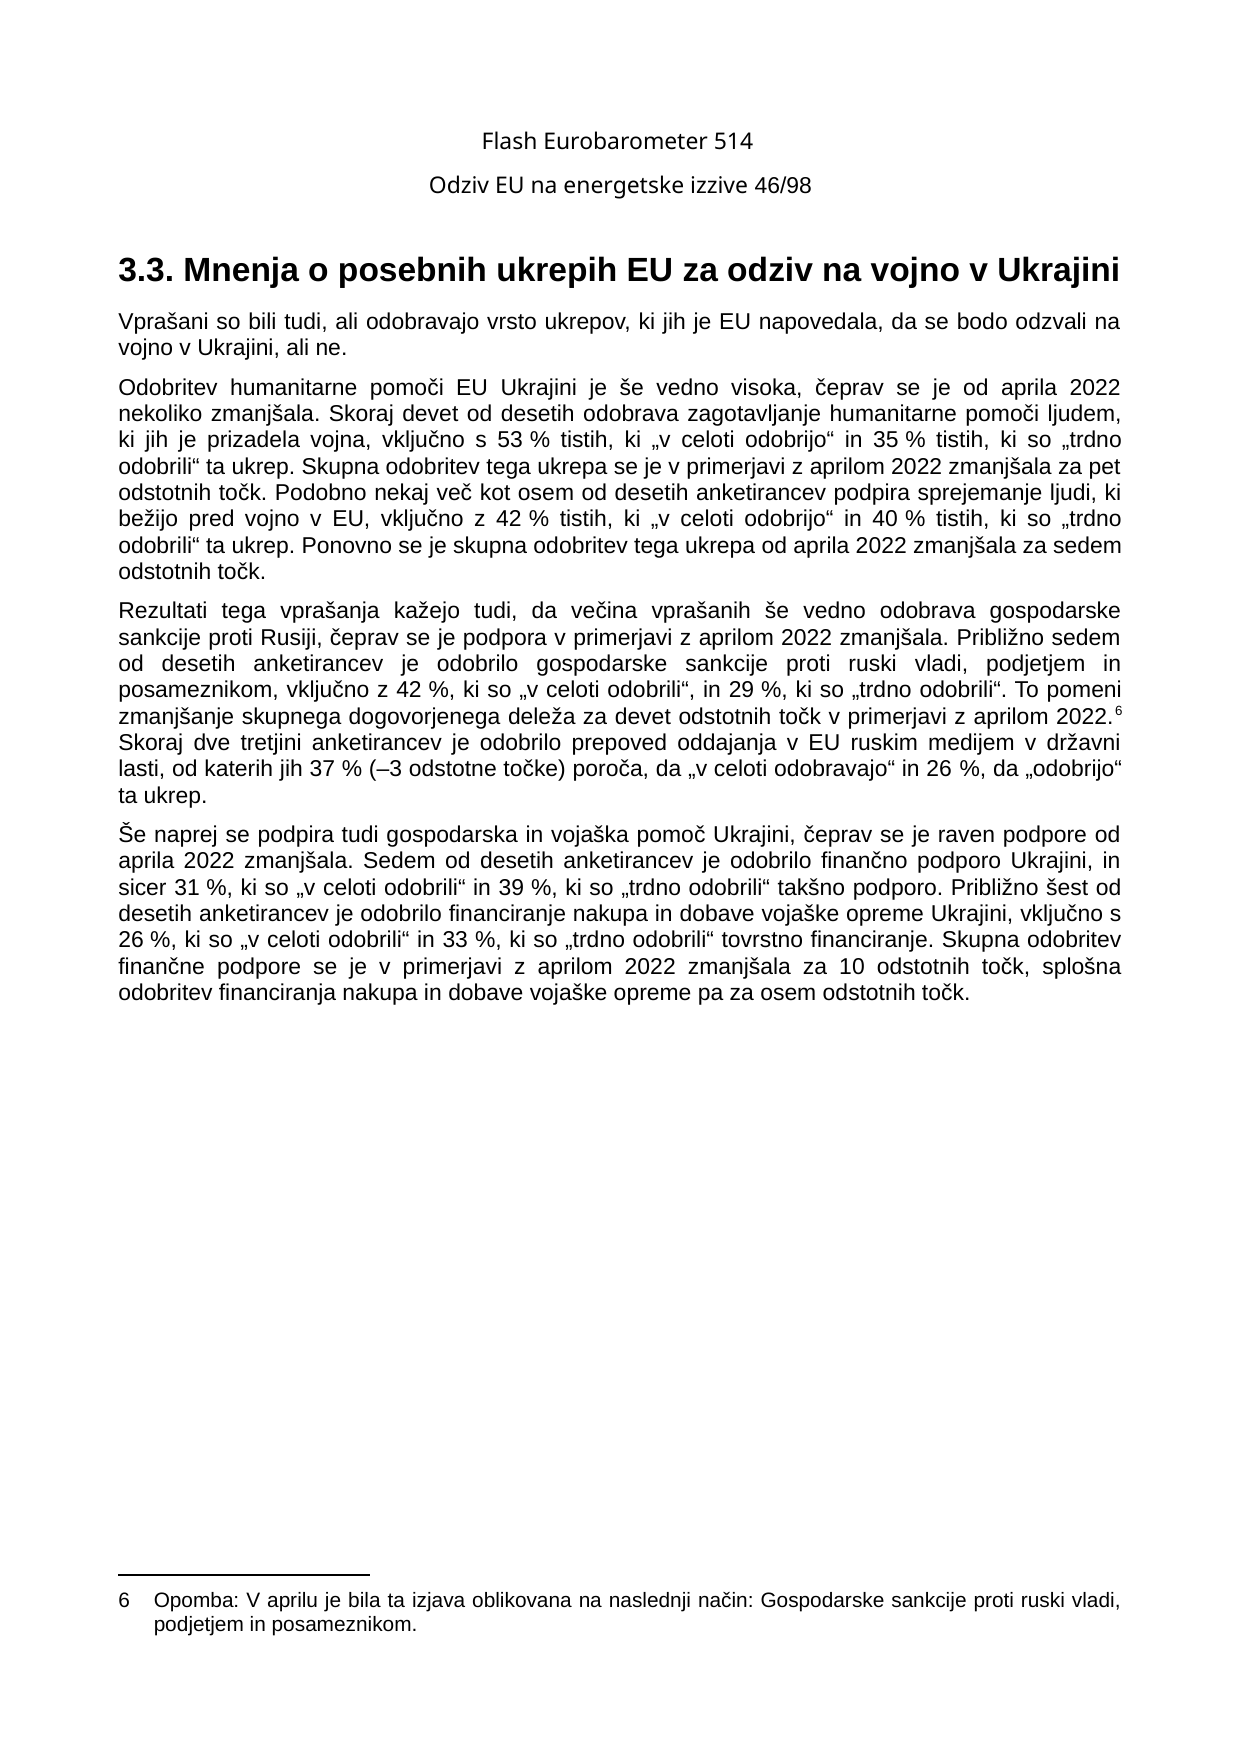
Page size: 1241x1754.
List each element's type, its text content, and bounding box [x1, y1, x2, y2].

text Še naprej se podpira tudi gospodarska in vojaška pomoč Ukrajini, čeprav se je raven podpore od aprila 2022 zmanjšala. Sedem od desetih anketirancev je odobrilo finančno podporo Ukrajini, in sicer 31 %, ki so „v celoti odobrili“ in 39 %, ki so „trdno odobrili“ takšno podporo. Približno šest od desetih anketirancev je odobrilo financiranje nakupa in dobave vojaške opreme Ukrajini, vključno s 26 %, ki so „v celoti odobrili“ in 33 %, ki so „trdno odobrili“ tovrstno financiranje. Skupna odobritev finančne podpore se je v primerjavi z aprilom 2022 zmanjšala za 10 odstotnih točk, splošna odobritev financiranja nakupa in dobave vojaške opreme pa za osem odstotnih točk. [118, 821, 1122, 1006]
text Vprašani so bili tudi, ali odobravajo vrsto ukrepov, ki jih je EU napovedala, da se bodo odzvali na vojno v Ukrajini, ali ne. [118, 308, 1122, 361]
text Opomba: V aprilu je bila ta izjava oblikovana na naslednji način: Gospodarske sankcije proti ruski vladi, podjetjem in posameznikom. [118, 1588, 1122, 1636]
text Rezultati tega vprašanja kažejo tudi, da večina vprašanih še vedno odobrava gospodarske sankcije proti Rusiji, čeprav se je podpora v primerjavi z aprilom 2022 zmanjšala. Približno sedem od desetih anketirancev je odobrilo gospodarske sankcije proti ruski vladi, podjetjem in posameznikom, vključno z 42 %, ki so „v celoti odobrili“, in 29 %, ki so „trdno odobrili“. To pomeni zmanjšanje skupnega dogovorjenega deleža za devet odstotnih točk v primerjavi z aprilom 2022. Skoraj dve tretjini anketirancev je odobrilo prepoved oddajanja v EU ruskim medijem v državni lasti, od katerih jih 37 % (–3 odstotne točke) poroča, da „v celoti odobravajo“ in 26 %, da „odobrijo“ ta ukrep. [118, 597, 1122, 808]
text Odobritev humanitarne pomoči EU Ukrajini je še vedno visoka, čeprav se je od aprila 2022 nekoliko zmanjšala. Skoraj devet od desetih odobrava zagotavljanje humanitarne pomoči ljudem, ki jih je prizadela vojna, vključno s 53 % tistih, ki „v celoti odobrijo“ in 35 % tistih, ki so „trdno odobrili“ ta ukrep. Skupna odobritev tega ukrepa se je v primerjavi z aprilom 2022 zmanjšala za pet odstotnih točk. Podobno nekaj več kot osem od desetih anketirancev podpira sprejemanje ljudi, ki bežijo pred vojno v EU, vključno z 42 % tistih, ki „v celoti odobrijo“ in 40 % tistih, ki so „trdno odobrili“ ta ukrep. Ponovno se je skupna odobritev tega ukrepa od aprila 2022 zmanjšala za sedem odstotnih točk. [118, 373, 1122, 584]
subtitle 3.3. Mnenja o posebnih ukrepih EU za odziv na vojno v Ukrajini [118, 250, 1122, 289]
